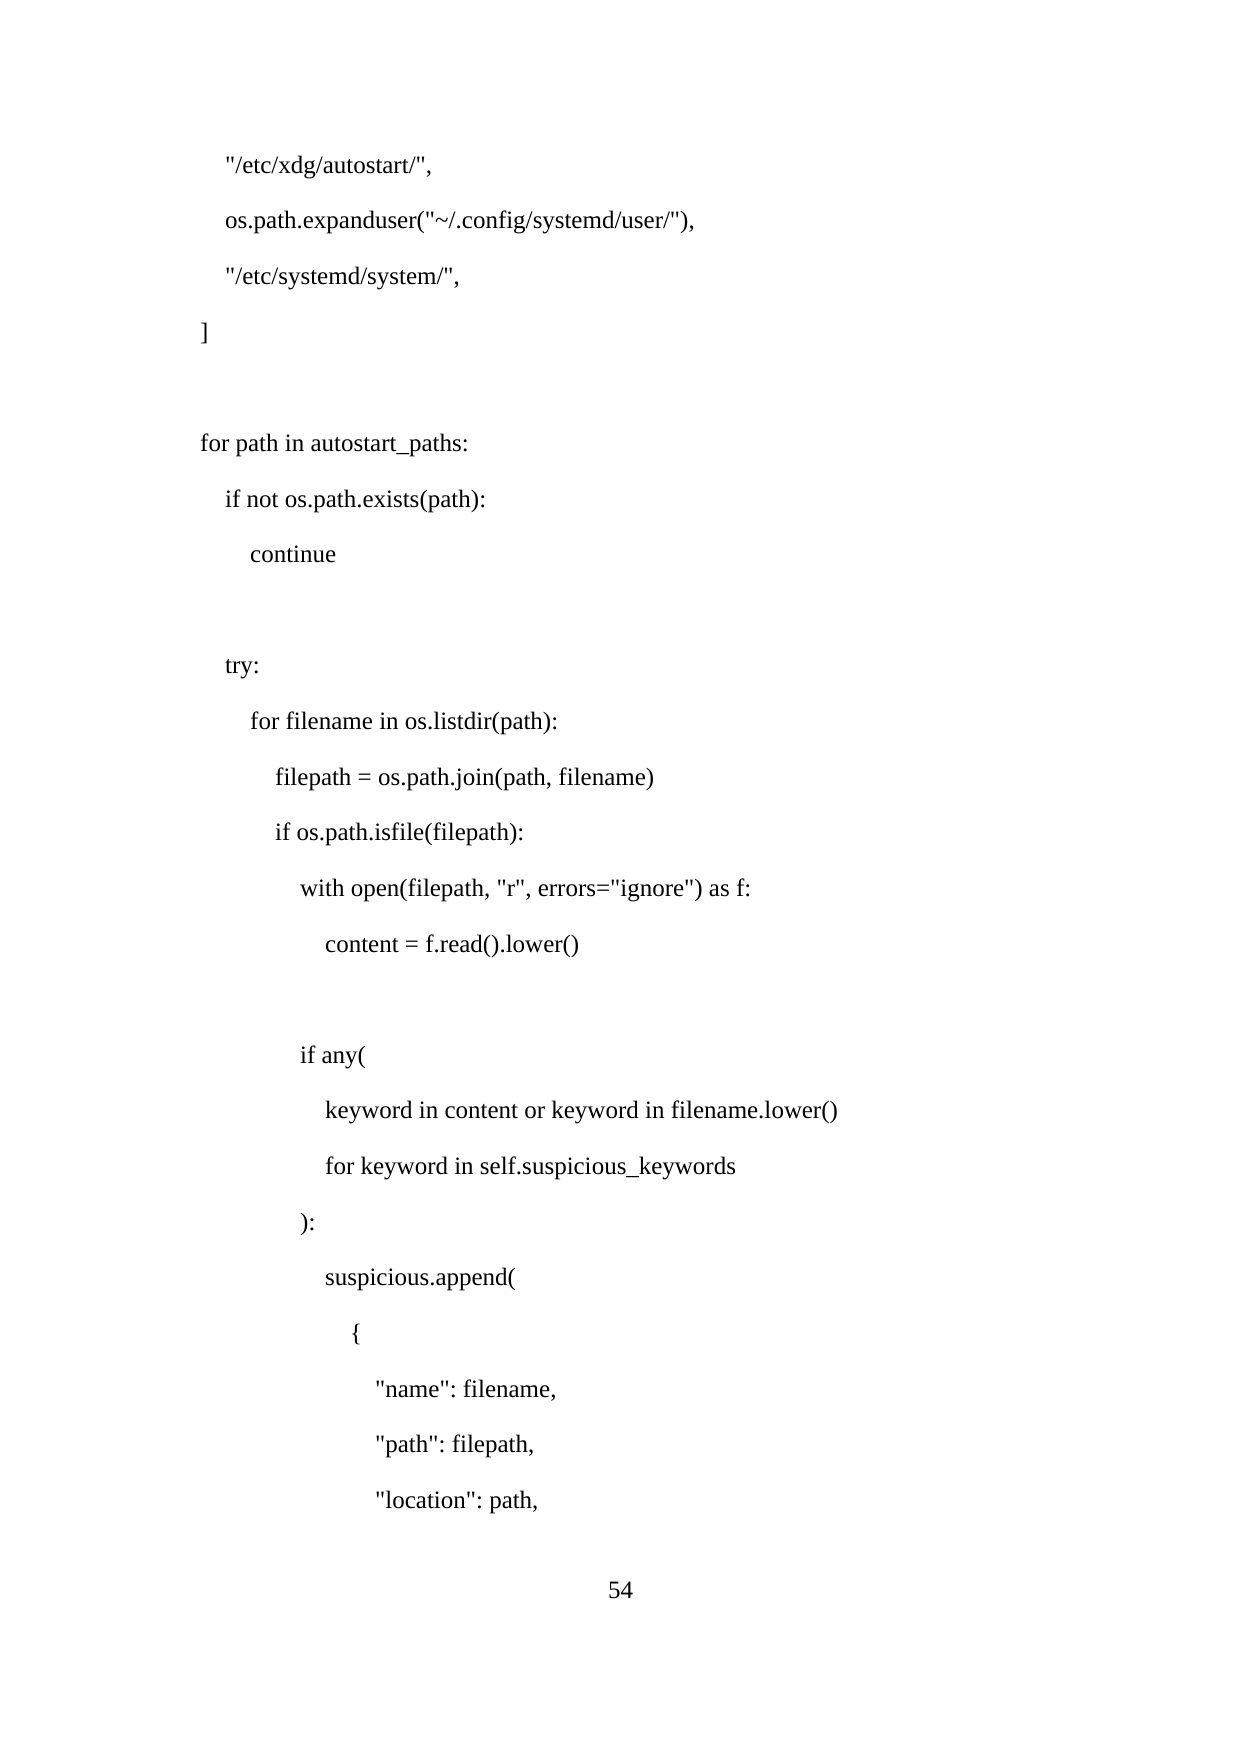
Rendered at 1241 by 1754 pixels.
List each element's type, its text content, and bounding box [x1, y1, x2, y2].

text continue [150, 539, 1091, 568]
text "name": filename, [150, 1374, 1091, 1402]
text if not os.path.exists(path): [150, 484, 1091, 512]
text try: [150, 651, 1091, 679]
text suspicious.append( [150, 1262, 1091, 1291]
text for keyword in self.suspicious_keywords [150, 1151, 1091, 1180]
text "/etc/systemd/system/", [150, 261, 1091, 290]
text with open(filepath, "r", errors="ignore") as f: [150, 873, 1091, 902]
text content = f.read().lower() [150, 929, 1091, 957]
text "/etc/xdg/autostart/", [150, 150, 1091, 179]
text filepath = os.path.join(path, filename) [150, 762, 1091, 791]
text if any( [150, 1040, 1091, 1069]
text keyword in content or keyword in filename.lower() [150, 1096, 1091, 1124]
text ] [150, 317, 1091, 346]
text for path in autostart_paths: [150, 428, 1091, 457]
text ): [150, 1207, 1091, 1236]
text "location": path, [150, 1485, 1091, 1514]
text for filename in os.listdir(path): [150, 706, 1091, 735]
text if os.path.isfile(filepath): [150, 817, 1091, 846]
text os.path.expanduser("~/.config/systemd/user/"), [150, 206, 1091, 234]
text "path": filepath, [150, 1429, 1091, 1458]
text { [150, 1318, 1091, 1347]
